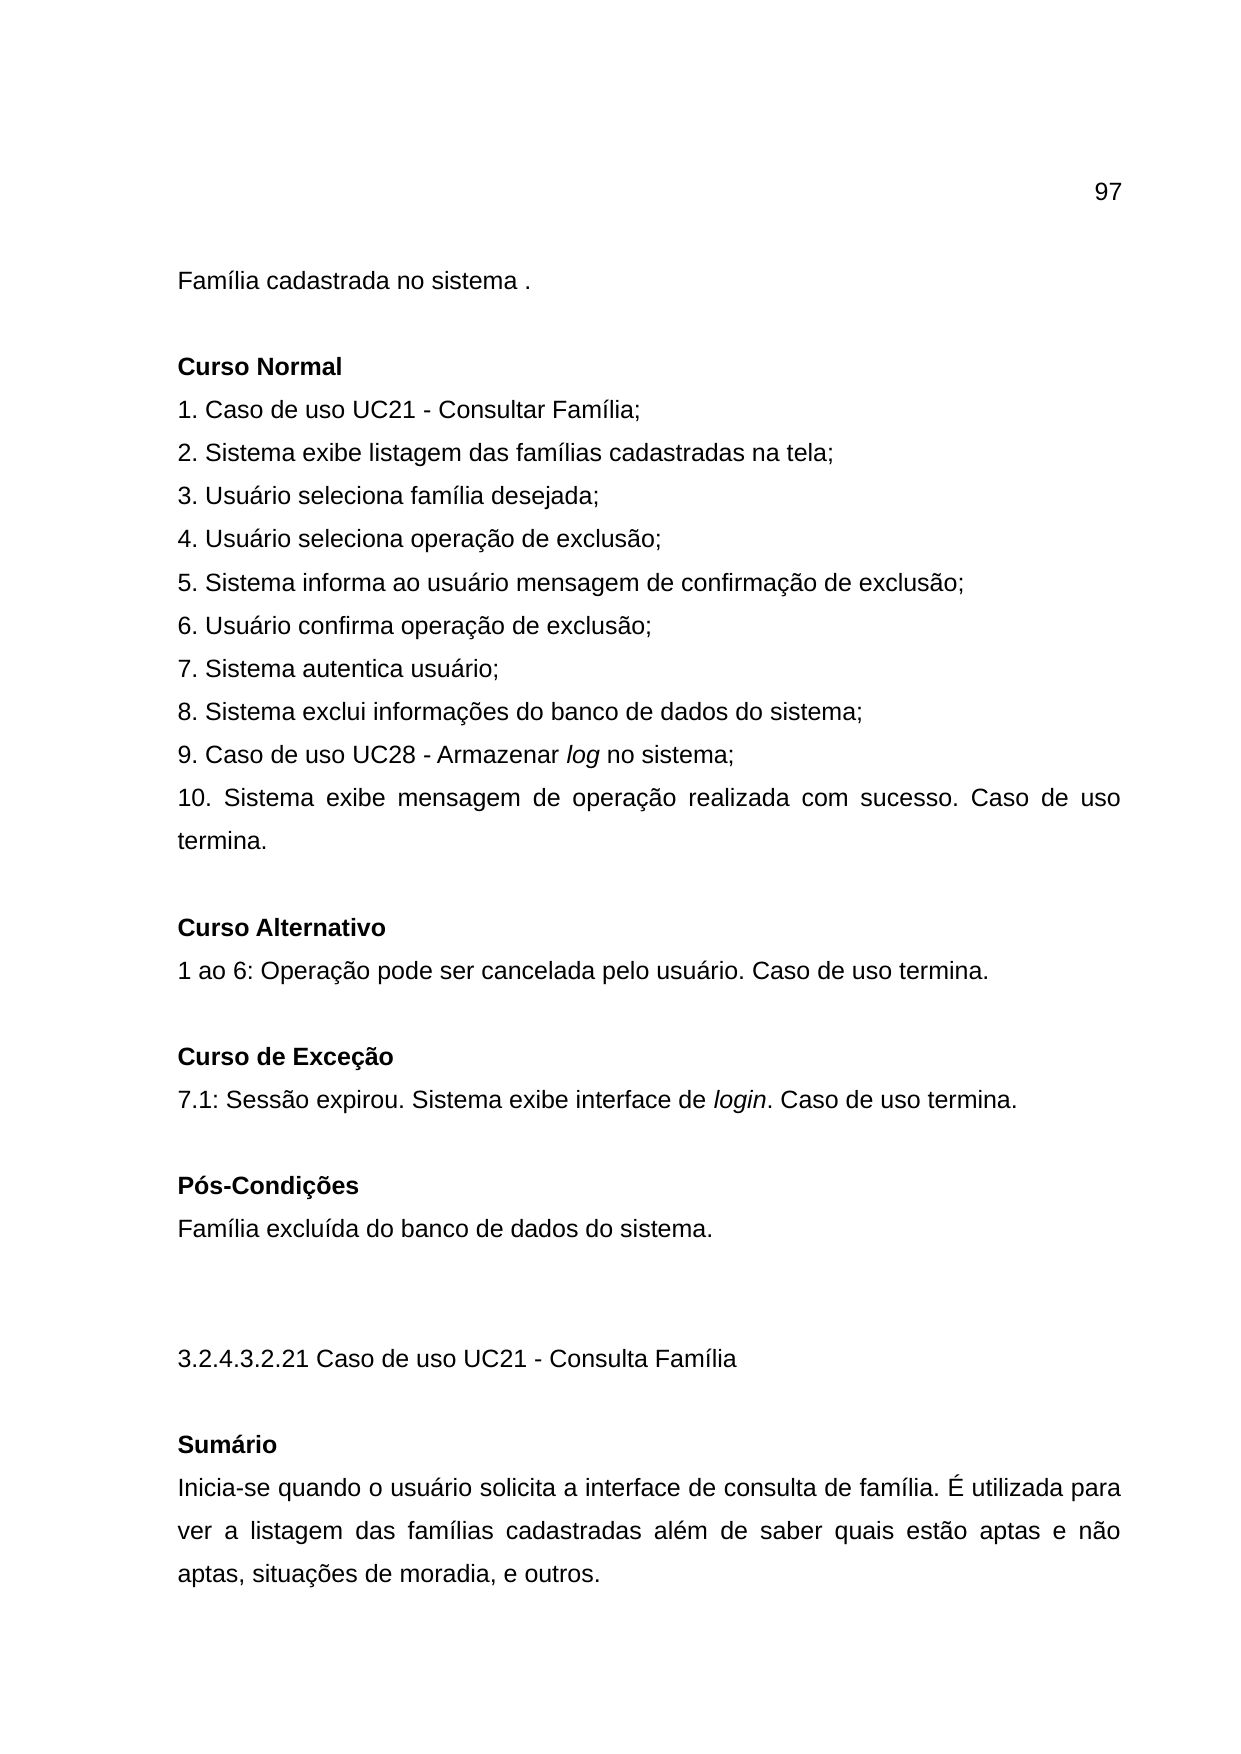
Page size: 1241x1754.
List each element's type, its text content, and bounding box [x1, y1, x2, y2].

text Família cadastrada no sistema . [177, 266, 1122, 294]
text 1 ao 6: Operação pode ser cancelada pelo usuário. Caso de uso termina. [177, 956, 1122, 984]
text Sumário [177, 1430, 1122, 1459]
text 6. Usuário confirma operação de exclusão; [177, 611, 1122, 639]
text Família excluída do banco de dados do sistema. [177, 1214, 1122, 1243]
text 10. Sistema exibe mensagem de operação realizada com sucesso. Caso de uso termina. [177, 783, 1122, 855]
text 7. Sistema autentica usuário; [177, 654, 1122, 683]
text 7.1: Sessão expirou. Sistema exibe interface de login. Caso de uso termina. [177, 1085, 1122, 1114]
text 4. Usuário seleciona operação de exclusão; [177, 524, 1122, 553]
text Inicia-se quando o usuário solicita a interface de consulta de família. É utilizada para ver a listagem das famílias cadastradas além de saber quais estão aptas e não aptas, situações de moradia, e outros. [177, 1473, 1122, 1588]
text Curso Normal [177, 352, 1122, 381]
text 3.2.4.3.2.21 Caso de uso UC21 - Consulta Família [177, 1344, 1122, 1373]
text Curso Alternativo [177, 913, 1122, 941]
text Pós-Condições [177, 1171, 1122, 1200]
text 8. Sistema exclui informações do banco de dados do sistema; [177, 697, 1122, 726]
text 9. Caso de uso UC28 - Armazenar log no sistema; [177, 740, 1122, 769]
text 5. Sistema informa ao usuário mensagem de confirmação de exclusão; [177, 568, 1122, 596]
text 3. Usuário seleciona família desejada; [177, 481, 1122, 510]
text 1. Caso de uso UC21 - Consultar Família; [177, 395, 1122, 424]
text Curso de Exceção [177, 1042, 1122, 1071]
text 2. Sistema exibe listagem das famílias cadastradas na tela; [177, 438, 1122, 467]
